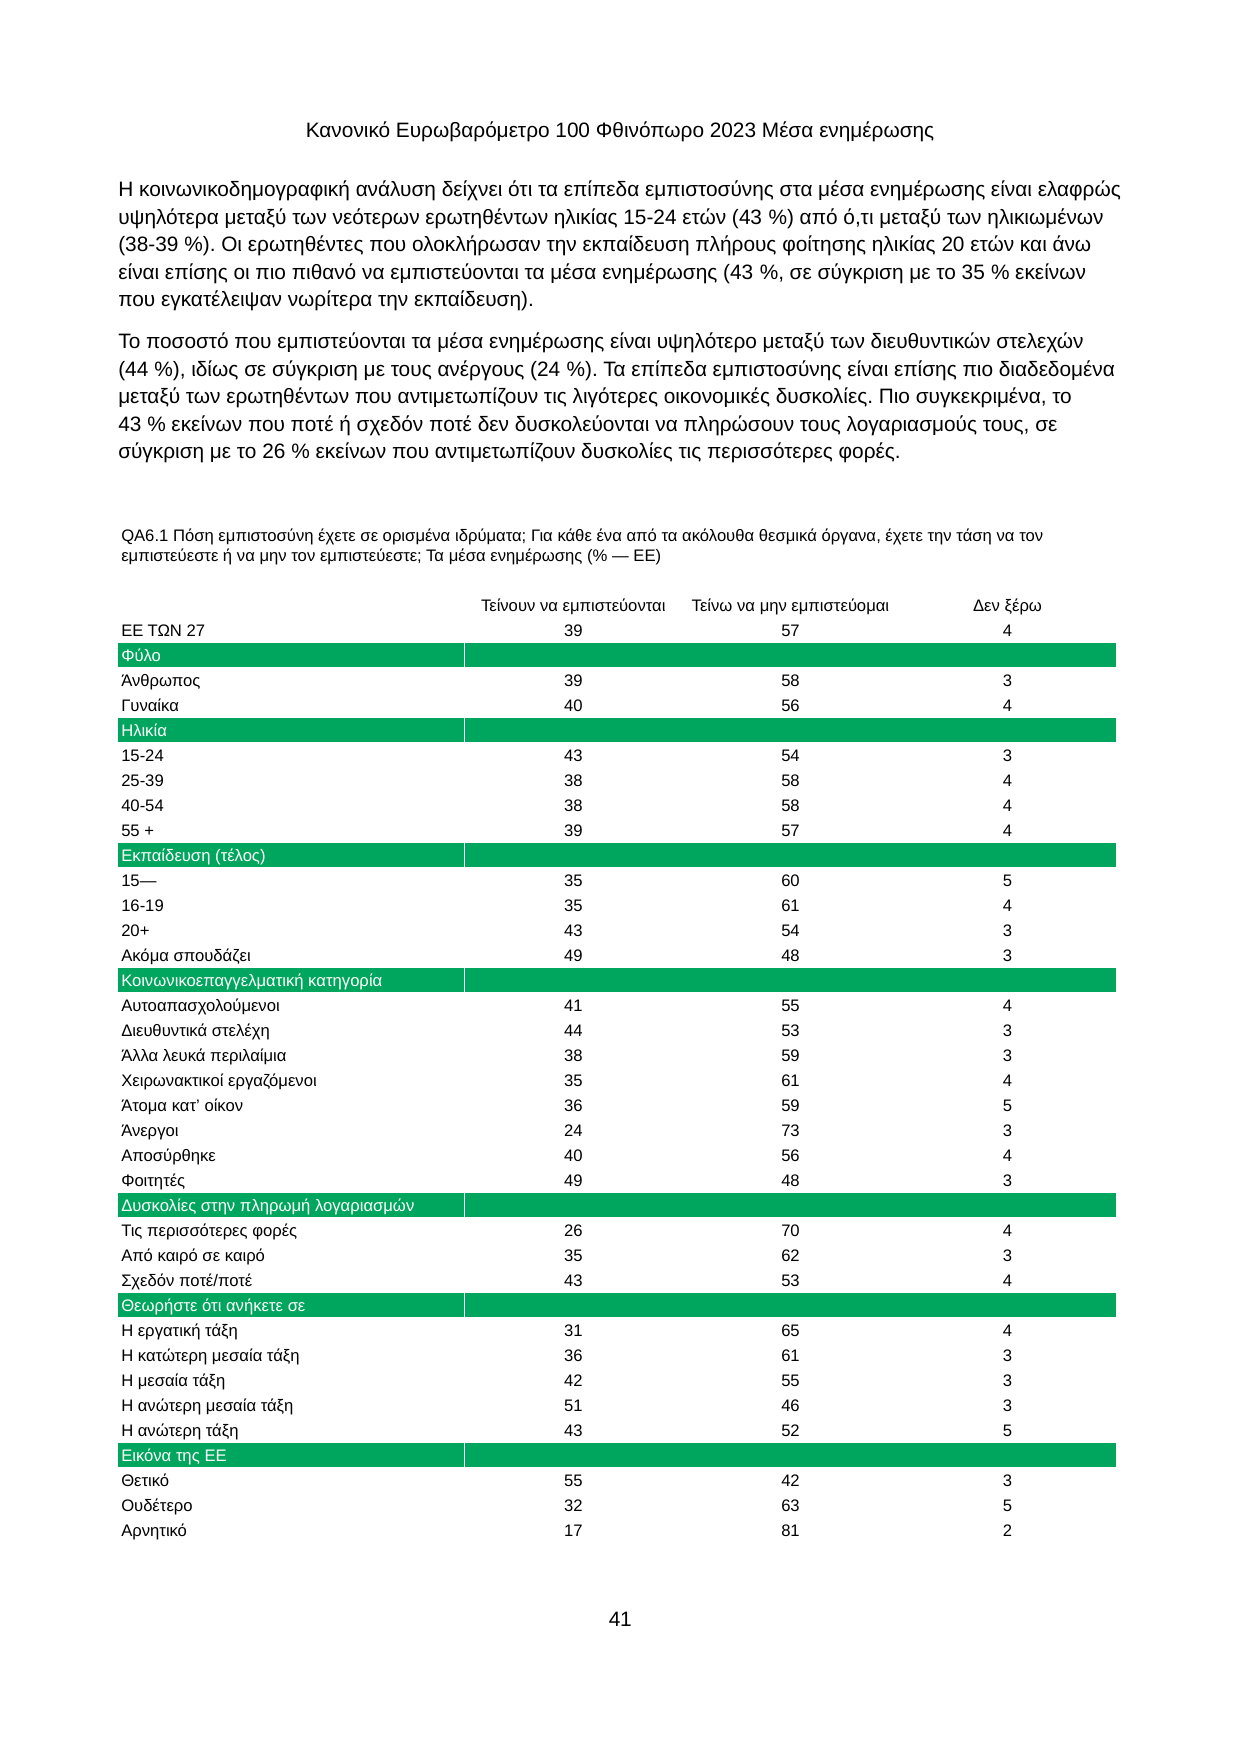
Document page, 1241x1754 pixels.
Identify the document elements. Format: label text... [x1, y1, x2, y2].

table_cell Δεν ξέρω [899, 593, 1116, 617]
table_cell Γυναίκα [118, 693, 464, 717]
table_cell Η κατώτερη μεσαία τάξη [118, 1343, 464, 1367]
table_cell 5 [899, 1418, 1116, 1442]
table_cell 55 [682, 993, 899, 1017]
table_cell 58 [682, 793, 899, 817]
table_cell [465, 568, 682, 592]
table_cell 4 [899, 993, 1116, 1017]
table_cell Κοινωνικοεπαγγελματική κατηγορία [118, 968, 464, 992]
table_cell 41 [465, 993, 682, 1017]
table_cell [465, 718, 682, 742]
table_cell 4 [899, 1143, 1116, 1167]
table_cell 3 [899, 943, 1116, 967]
table_cell 55 + [118, 818, 464, 842]
table_cell 48 [682, 1168, 899, 1192]
table_cell 39 [465, 818, 682, 842]
table_cell 54 [682, 918, 899, 942]
table_cell 53 [682, 1268, 899, 1292]
table_cell Τείνουν να εμπιστεύονται [465, 593, 682, 617]
table_header QA6.1 Πόση εμπιστοσύνη έχετε σε ορισμένα ιδρύματα; Για κάθε ένα από τα ακόλουθα θεσμικά όργανα, έχετε την τάση να τον εμπιστεύεστε ή να μην τον εμπιστεύεστε; Τα μέσα ενημέρωσης (% — ΕΕ) [118, 523, 1116, 567]
table_cell [465, 1293, 682, 1317]
table_cell Εικόνα της ΕΕ [118, 1443, 464, 1467]
table_cell [899, 1293, 1116, 1317]
table_cell Διευθυντικά στελέχη [118, 1018, 464, 1042]
table_cell [682, 568, 899, 592]
table_cell 15-24 [118, 743, 464, 767]
table_cell Σχεδόν ποτέ/ποτέ [118, 1268, 464, 1292]
table_cell [682, 643, 899, 667]
table_cell 70 [682, 1218, 899, 1242]
table_cell 4 [899, 793, 1116, 817]
table_cell 17 [465, 1518, 682, 1542]
table_cell 20+ [118, 918, 464, 942]
table_cell 54 [682, 743, 899, 767]
table_cell 39 [465, 618, 682, 642]
table_cell 26 [465, 1218, 682, 1242]
table_cell Χειρωνακτικοί εργαζόμενοι [118, 1068, 464, 1092]
table_cell [682, 1293, 899, 1317]
table_cell 51 [465, 1393, 682, 1417]
table_cell [682, 1443, 899, 1467]
table_cell Φοιτητές [118, 1168, 464, 1192]
table_cell Τείνω να μην εμπιστεύομαι [682, 593, 899, 617]
table_cell 42 [682, 1468, 899, 1492]
table_cell 2 [899, 1518, 1116, 1542]
table_cell [118, 568, 464, 592]
table_cell 3 [899, 1168, 1116, 1192]
table_cell 3 [899, 743, 1116, 767]
table_cell [899, 1193, 1116, 1217]
table_cell 42 [465, 1368, 682, 1392]
table_cell Η ανώτερη μεσαία τάξη [118, 1393, 464, 1417]
table_cell 5 [899, 1093, 1116, 1117]
table_cell 4 [899, 768, 1116, 792]
table_cell 15— [118, 868, 464, 892]
table_cell 3 [899, 918, 1116, 942]
table_cell Άνεργοι [118, 1118, 464, 1142]
table_cell 5 [899, 1493, 1116, 1517]
table_cell 46 [682, 1393, 899, 1417]
table_cell Τις περισσότερες φορές [118, 1218, 464, 1242]
table_cell 61 [682, 1343, 899, 1367]
table_cell 35 [465, 1068, 682, 1092]
table_cell Άλλα λευκά περιλαίμια [118, 1043, 464, 1067]
table_cell Εκπαίδευση (τέλος) [118, 843, 464, 867]
table_cell [899, 643, 1116, 667]
table_cell 57 [682, 818, 899, 842]
table_cell 4 [899, 1268, 1116, 1292]
table_cell 3 [899, 1118, 1116, 1142]
table_cell Η εργατική τάξη [118, 1318, 464, 1342]
table_cell [118, 593, 464, 617]
table_cell Η ανώτερη τάξη [118, 1418, 464, 1442]
table_cell 3 [899, 1043, 1116, 1067]
table_cell 58 [682, 768, 899, 792]
table_cell 4 [899, 618, 1116, 642]
table_cell Αποσύρθηκε [118, 1143, 464, 1167]
table_cell [899, 718, 1116, 742]
table_cell 38 [465, 793, 682, 817]
table_cell Η μεσαία τάξη [118, 1368, 464, 1392]
table_cell 35 [465, 893, 682, 917]
table_cell 57 [682, 618, 899, 642]
table_cell [465, 843, 682, 867]
table_cell 58 [682, 668, 899, 692]
table_cell Φύλο [118, 643, 464, 667]
table_cell 3 [899, 1018, 1116, 1042]
table_cell 43 [465, 1268, 682, 1292]
table_cell 24 [465, 1118, 682, 1142]
table_cell [465, 968, 682, 992]
table_cell 3 [899, 1368, 1116, 1392]
table_cell 4 [899, 1068, 1116, 1092]
table_cell 4 [899, 1318, 1116, 1342]
table_cell 59 [682, 1093, 899, 1117]
table_cell 61 [682, 893, 899, 917]
table_cell 55 [465, 1468, 682, 1492]
table_cell Αρνητικό [118, 1518, 464, 1542]
table_cell 59 [682, 1043, 899, 1067]
table_cell Ουδέτερο [118, 1493, 464, 1517]
table_cell 25-39 [118, 768, 464, 792]
table_cell Ακόμα σπουδάζει [118, 943, 464, 967]
table_cell [465, 1193, 682, 1217]
table_cell 4 [899, 893, 1116, 917]
table_cell [682, 718, 899, 742]
table_cell [682, 968, 899, 992]
table_cell 39 [465, 668, 682, 692]
table_cell 38 [465, 1043, 682, 1067]
table_cell 16-19 [118, 893, 464, 917]
table_cell 43 [465, 743, 682, 767]
table_cell [899, 1443, 1116, 1467]
table_cell Δυσκολίες στην πληρωμή λογαριασμών [118, 1193, 464, 1217]
table_cell 43 [465, 918, 682, 942]
table_cell Άνθρωπος [118, 668, 464, 692]
table_cell 4 [899, 818, 1116, 842]
table_cell 35 [465, 1243, 682, 1267]
text Το ποσοστό που εμπιστεύονται τα μέσα ενημέρωσης είναι υψηλότερο μεταξύ των διευθυντικών στελεχών (44 %), ιδίως σε σύγκριση με τους ανέργους (24 %). Τα επίπεδα εμπιστοσύνης είναι επίσης πιο διαδεδομένα μεταξύ των ερωτηθέντων που αντιμετωπίζουν τις λιγότερες οικονομικές δυσκολίες. Πιο συγκεκριμένα, το 43 % εκείνων που ποτέ ή σχεδόν ποτέ δεν δυσκολεύονται να πληρώσουν τους λογαριασμούς τους, σε σύγκριση με το 26 % εκείνων που αντιμετωπίζουν δυσκολίες τις περισσότερες φορές. [118, 329, 1122, 463]
table_cell 62 [682, 1243, 899, 1267]
table_cell Θετικό [118, 1468, 464, 1492]
table_cell 65 [682, 1318, 899, 1342]
table_cell 60 [682, 868, 899, 892]
table_cell Αυτοαπασχολούμενοι [118, 993, 464, 1017]
table_cell 36 [465, 1093, 682, 1117]
table_cell Άτομα κατ’ οίκον [118, 1093, 464, 1117]
table_cell 3 [899, 1393, 1116, 1417]
table_cell Από καιρό σε καιρό [118, 1243, 464, 1267]
table_cell 61 [682, 1068, 899, 1092]
table_cell 4 [899, 1218, 1116, 1242]
table_cell [465, 643, 682, 667]
table_cell 73 [682, 1118, 899, 1142]
table_cell 55 [682, 1368, 899, 1392]
table_cell 53 [682, 1018, 899, 1042]
table_cell [899, 843, 1116, 867]
table_cell 36 [465, 1343, 682, 1367]
table_cell 40-54 [118, 793, 464, 817]
table_cell [682, 843, 899, 867]
table_cell Θεωρήστε ότι ανήκετε σε [118, 1293, 464, 1317]
table_cell 3 [899, 1243, 1116, 1267]
table_cell 3 [899, 1343, 1116, 1367]
table_cell 56 [682, 693, 899, 717]
table_cell 3 [899, 668, 1116, 692]
table_cell 5 [899, 868, 1116, 892]
text Η κοινωνικοδημογραφική ανάλυση δείχνει ότι τα επίπεδα εμπιστοσύνης στα μέσα ενημέρωσης είναι ελαφρώς υψηλότερα μεταξύ των νεότερων ερωτηθέντων ηλικίας 15-24 ετών (43 %) από ό,τι μεταξύ των ηλικιωμένων (38-39 %). Οι ερωτηθέντες που ολοκλήρωσαν την εκπαίδευση πλήρους φοίτησης ηλικίας 20 ετών και άνω είναι επίσης οι πιο πιθανό να εμπιστεύονται τα μέσα ενημέρωσης (43 %, σε σύγκριση με το 35 % εκείνων που εγκατέλειψαν νωρίτερα την εκπαίδευση). [118, 177, 1122, 311]
table_cell 44 [465, 1018, 682, 1042]
table_cell 49 [465, 1168, 682, 1192]
table_cell 49 [465, 943, 682, 967]
table_cell 52 [682, 1418, 899, 1442]
table_cell 32 [465, 1493, 682, 1517]
table_cell 63 [682, 1493, 899, 1517]
table_cell 43 [465, 1418, 682, 1442]
table_cell 31 [465, 1318, 682, 1342]
table_cell 4 [899, 693, 1116, 717]
table_cell [682, 1193, 899, 1217]
table_cell ΕΕ ΤΩΝ 27 [118, 618, 464, 642]
table_cell 40 [465, 1143, 682, 1167]
table_cell 56 [682, 1143, 899, 1167]
table_cell 48 [682, 943, 899, 967]
table_cell [899, 968, 1116, 992]
table_cell 40 [465, 693, 682, 717]
table_cell 35 [465, 868, 682, 892]
table_cell 38 [465, 768, 682, 792]
table_cell Ηλικία [118, 718, 464, 742]
table_cell [899, 568, 1116, 592]
table_cell [465, 1443, 682, 1467]
table_cell 3 [899, 1468, 1116, 1492]
table_cell 81 [682, 1518, 899, 1542]
